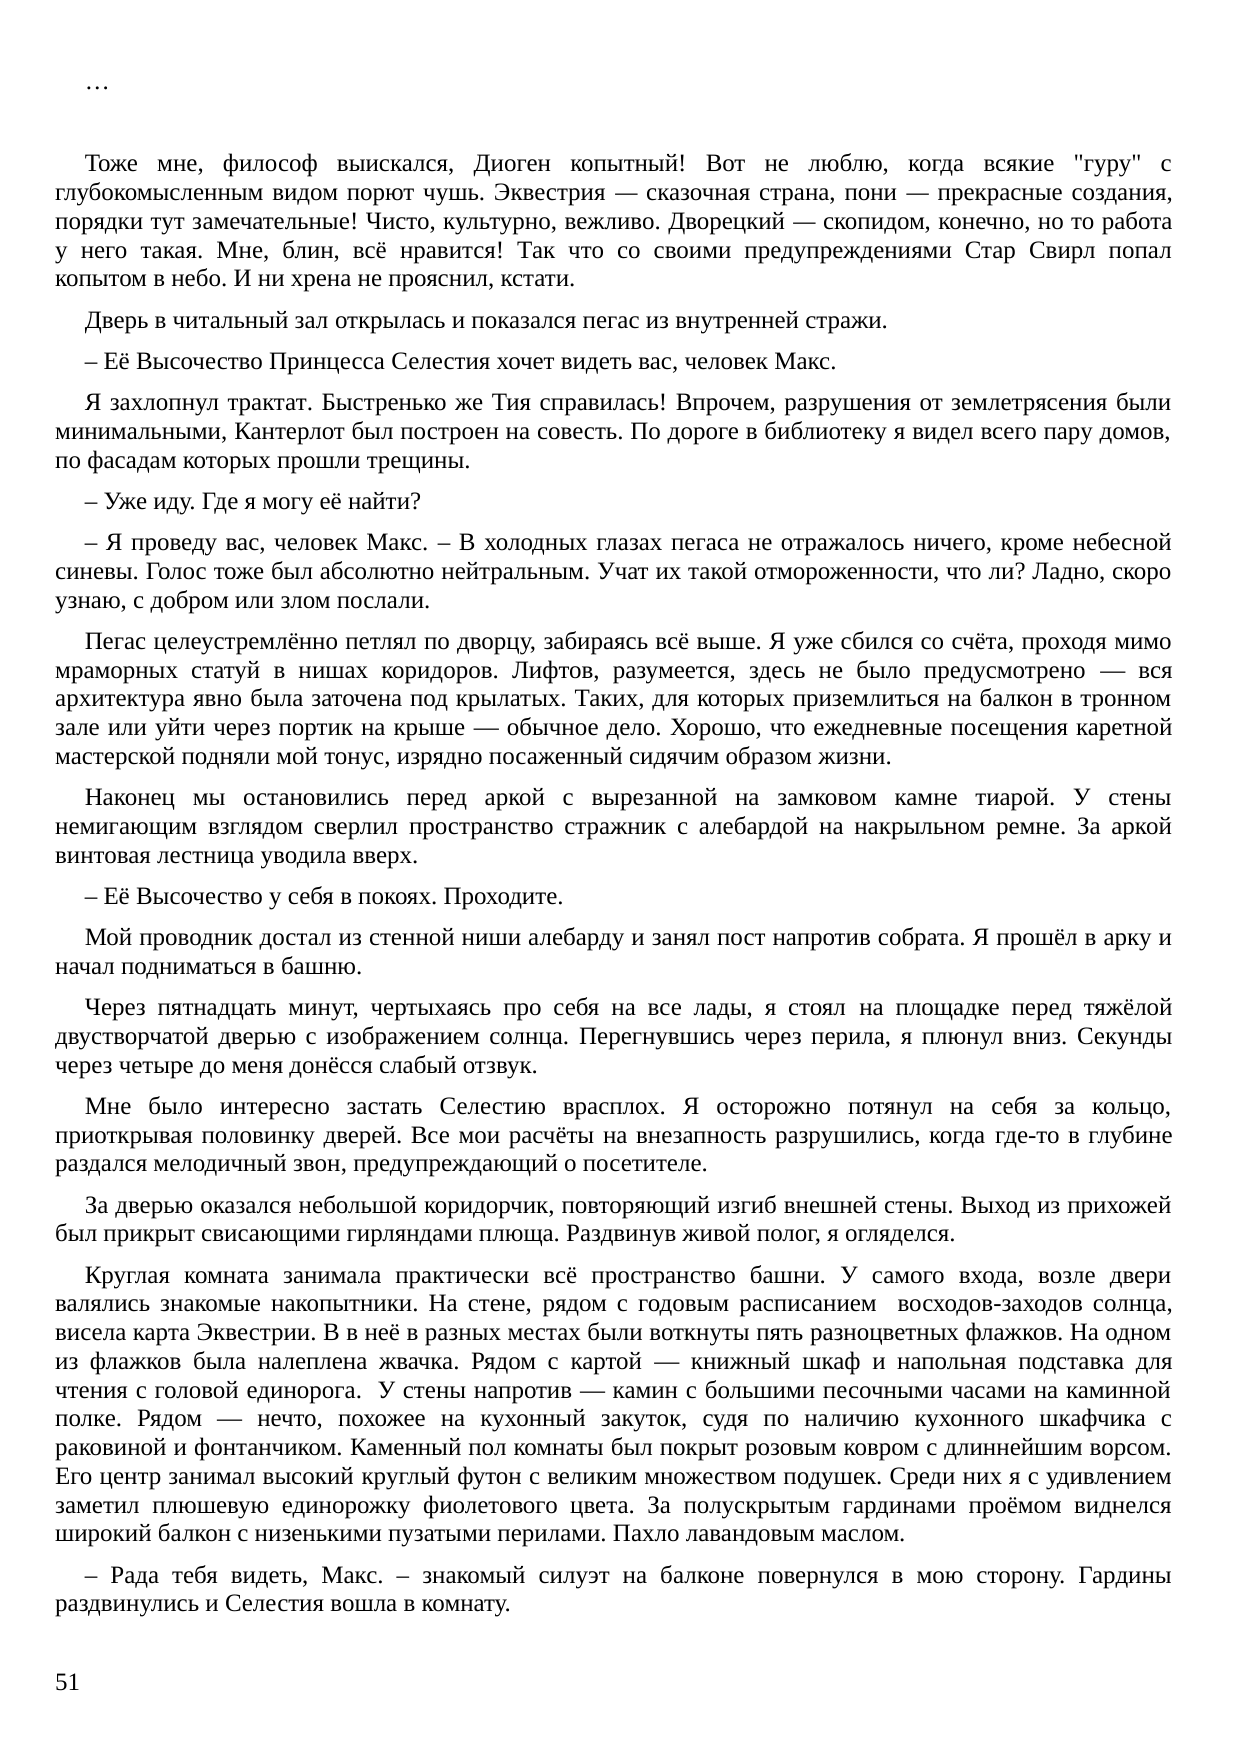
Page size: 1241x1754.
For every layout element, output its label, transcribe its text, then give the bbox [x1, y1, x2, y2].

text – Я проведу вас, человек Макс. – В холодных глазах пегаса не отражалось ничего, кроме небесной синевы. Голос тоже был абсолютно нейтральным. Учат их такой отмороженности, что ли? Ладно, скоро узнаю, с добром или злом послали. [55, 527, 1173, 613]
text … [55, 66, 1173, 95]
text Мне было интересно застать Селестию врасплох. Я осторожно потянул на себя за кольцо, приоткрывая половинку дверей. Все мои расчёты на внезапность разрушились, когда где-то в глубине раздался мелодичный звон, предупреждающий о посетителе. [55, 1091, 1173, 1177]
text Я захлопнул трактат. Быстренько же Тия справилась! Впрочем, разрушения от землетрясения были минимальными, Кантерлот был построен на совесть. По дороге в библиотеку я видел всего пару домов, по фасадам которых прошли трещины. [55, 387, 1173, 473]
text – Рада тебя видеть, Макс. – знакомый силуэт на балконе повернулся в мою сторону. Гардины раздвинулись и Селестия вошла в комнату. [55, 1560, 1173, 1617]
text – Её Высочество Принцесса Селестия хочет видеть вас, человек Макс. [55, 346, 1173, 375]
text Тоже мне, философ выискался, Диоген копытный! Вот не люблю, когда всякие "гуру" с глубокомысленным видом порют чушь. Эквестрия — сказочная страна, пони — прекрасные создания, порядки тут замечательные! Чисто, культурно, вежливо. Дворецкий — скопидом, конечно, но то работа у него такая. Мне, блин, всё нравится! Так что со своими предупреждениями Стар Свирл попал копытом в небо. И ни хрена не прояснил, кстати. [55, 148, 1173, 292]
text Наконец мы остановились перед аркой с вырезанной на замковом камне тиарой. У стены немигающим взглядом сверлил пространство стражник с алебардой на накрыльном ремне. За аркой винтовая лестница уводила вверх. [55, 782, 1173, 868]
text – Её Высочество у себя в покоях. Проходите. [55, 881, 1173, 910]
text Мой проводник достал из стенной ниши алебарду и занял пост напротив собрата. Я прошёл в арку и начал подниматься в башню. [55, 922, 1173, 980]
text Через пятнадцать минут, чертыхаясь про себя на все лады, я стоял на площадке перед тяжёлой двустворчатой дверью с изображением солнца. Перегнувшись через перила, я плюнул вниз. Секунды через четыре до меня донёсся слабый отзвук. [55, 992, 1173, 1078]
text Дверь в читальный зал открылась и показался пегас из внутренней стражи. [55, 305, 1173, 333]
text За дверью оказался небольшой коридорчик, повторяющий изгиб внешней стены. Выход из прихожей был прикрыт свисающими гирляндами плюща. Раздвинув живой полог, я огляделся. [55, 1190, 1173, 1247]
text Пегас целеустремлённо петлял по дворцу, забираясь всё выше. Я уже сбился со счёта, проходя мимо мраморных статуй в нишах коридоров. Лифтов, разумеется, здесь не было предусмотрено — вся архитектура явно была заточена под крылатых. Таких, для которых приземлиться на балкон в тронном зале или уйти через портик на крыше — обычное дело. Хорошо, что ежедневные посещения каретной мастерской подняли мой тонус, изрядно посаженный сидячим образом жизни. [55, 626, 1173, 770]
text Круглая комната занимала практически всё пространство башни. У самого входа, возле двери валялись знакомые накопытники. На стене, рядом с годовым расписанием восходов-заходов солнца, висела карта Эквестрии. В в неё в разных местах были воткнуты пять разноцветных флажков. На одном из флажков была налеплена жвачка. Рядом с картой — книжный шкаф и напольная подставка для чтения с головой единорога. У стены напротив — камин с большими песочными часами на каминной полке. Рядом — нечто, похожее на кухонный закуток, судя по наличию кухонного шкафчика с раковиной и фонтанчиком. Каменный пол комнаты был покрыт розовым ковром с длиннейшим ворсом. Его центр занимал высокий круглый футон с великим множеством подушек. Среди них я с удивлением заметил плюшевую единорожку фиолетового цвета. За полускрытым гардинами проёмом виднелся широкий балкон с низенькими пузатыми перилами. Пахло лавандовым маслом. [55, 1260, 1173, 1547]
text – Уже иду. Где я могу её найти? [55, 486, 1173, 515]
